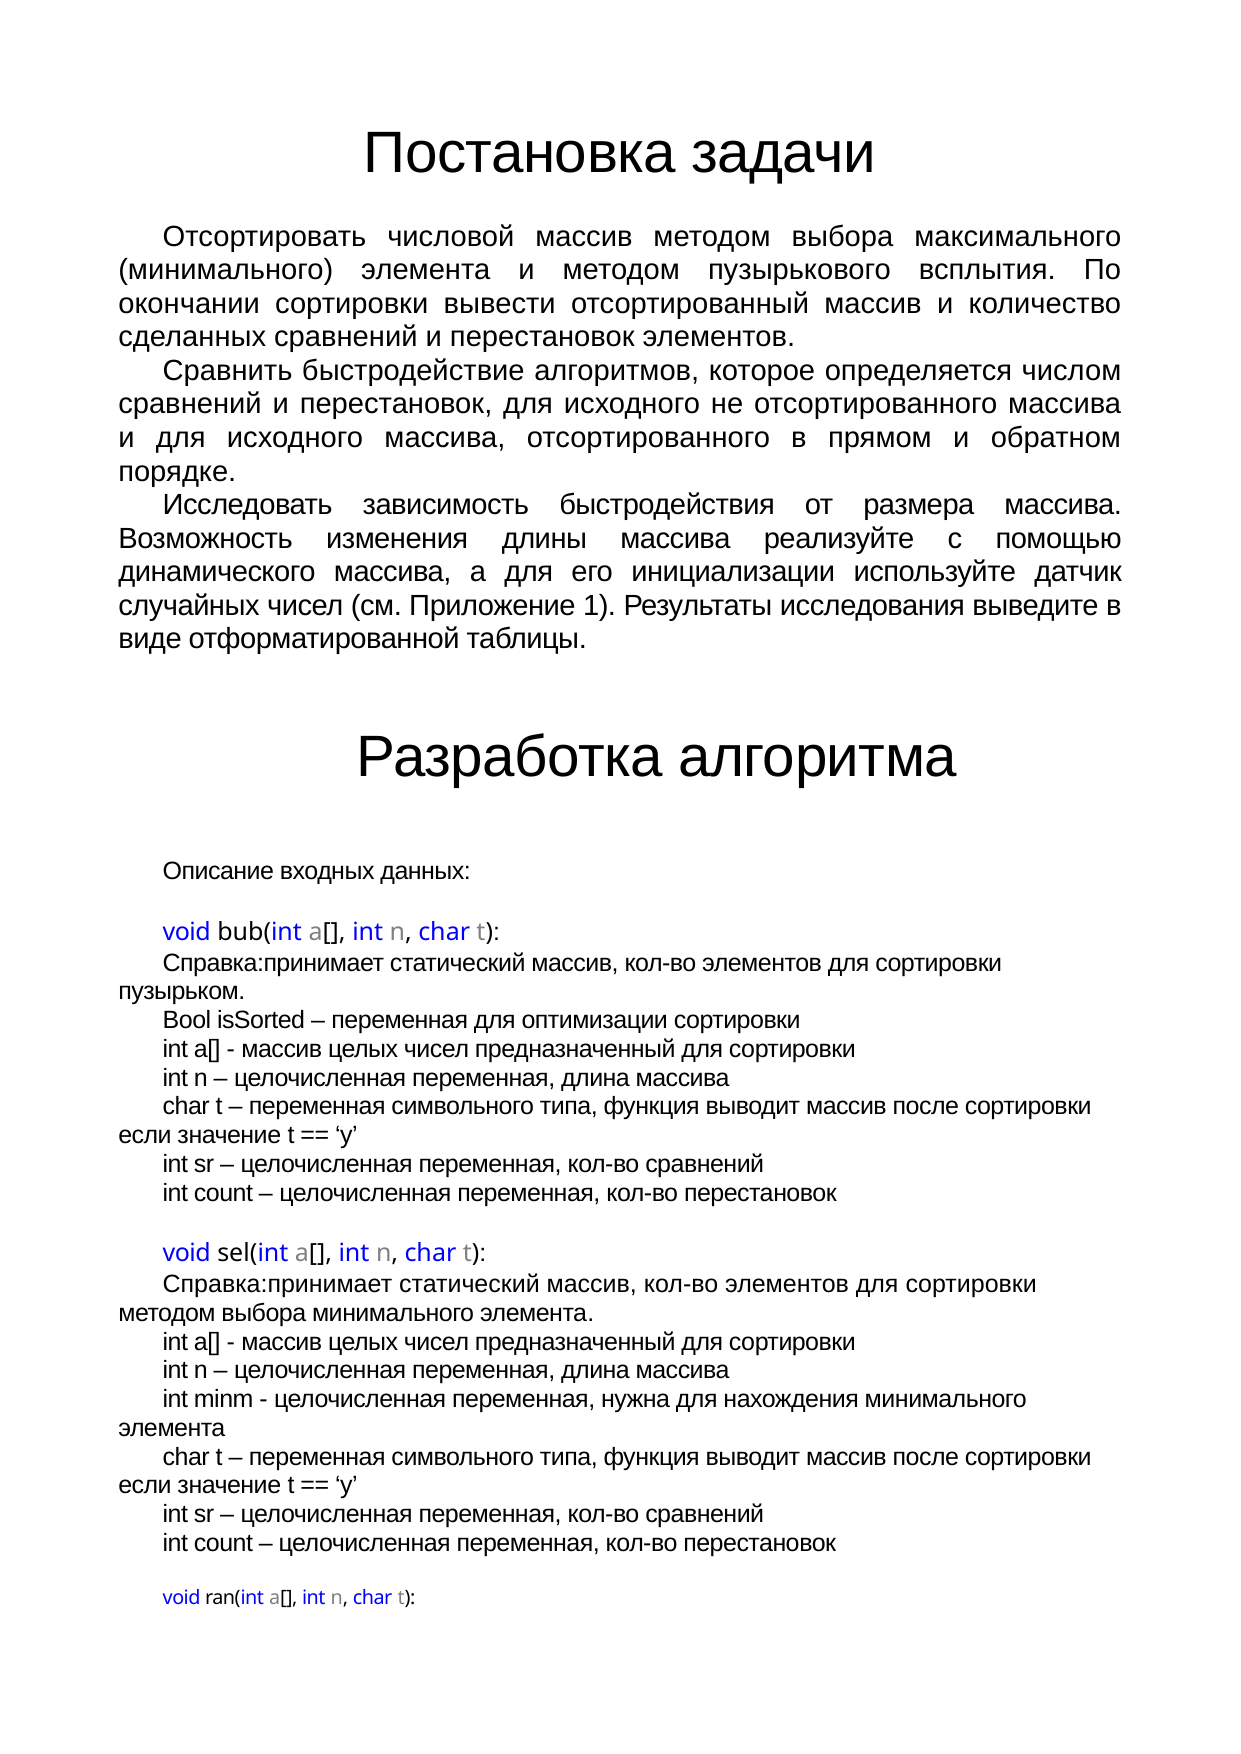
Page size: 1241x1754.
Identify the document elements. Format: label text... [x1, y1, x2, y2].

text char t – переменная символьного типа, функция выводит массив после сортировки если значение t == ‘y’ [118, 1442, 1122, 1499]
text int n – целочисленная переменная, длина массива [118, 1355, 1122, 1384]
text void ran(int a[], int n, char t): [118, 1584, 1122, 1611]
text int count – целочисленная переменная, кол-во перестановок [118, 1178, 1122, 1206]
text void bub(int a[], int n, char t): [118, 913, 1122, 948]
text Сравнить быстродействие алгоритмов, которое определяется числом сравнений и перестановок, для исходного не отсортированного массива и для исходного массива, отсортированного в прямом и обратном порядке. [118, 353, 1122, 487]
text int sr – целочисленная переменная, кол-во сравнений [118, 1499, 1122, 1528]
text int n – целочисленная переменная, длина массива [118, 1063, 1122, 1091]
text int a[] - массив целых чисел предназначенный для сортировки [118, 1034, 1122, 1063]
text Справка:принимает статический массив, кол-во элементов для сортировки методом выбора минимального элемента. [118, 1269, 1122, 1327]
text void sel(int a[], int n, char t): [118, 1235, 1122, 1269]
text int a[] - массив целых чисел предназначенный для сортировки [118, 1327, 1122, 1355]
text int count – целочисленная переменная, кол-во перестановок [118, 1528, 1122, 1557]
text Постановка задачи [118, 118, 1122, 185]
text Справка:принимает статический массив, кол-во элементов для сортировки пузырьком. [118, 948, 1122, 1005]
text char t – переменная символьного типа, функция выводит массив после сортировки если значение t == ‘y’ [118, 1091, 1122, 1149]
text Отсортировать числовой массив методом выбора максимального (минимального) элемента и методом пузырькового всплытия. По окончании сортировки вывести отсортированный массив и количество сделанных сравнений и перестановок элементов. [118, 219, 1122, 353]
text Разработка алгоритма [118, 722, 1122, 789]
text Bool isSorted – переменная для оптимизации сортировки [118, 1005, 1122, 1034]
text int minm - целочисленная переменная, нужна для нахождения минимального элемента [118, 1384, 1122, 1442]
text int sr – целочисленная переменная, кол-во сравнений [118, 1149, 1122, 1178]
text Исследовать зависимость быстродействия от размера массива. Возможность изменения длины массива реализуйте с помощью динамического массива, а для его инициализации используйте датчик случайных чисел (см. Приложение 1). Результаты исследования выведите в виде отформатированной таблицы. [118, 487, 1122, 655]
text Описание входных данных: [118, 856, 1122, 885]
